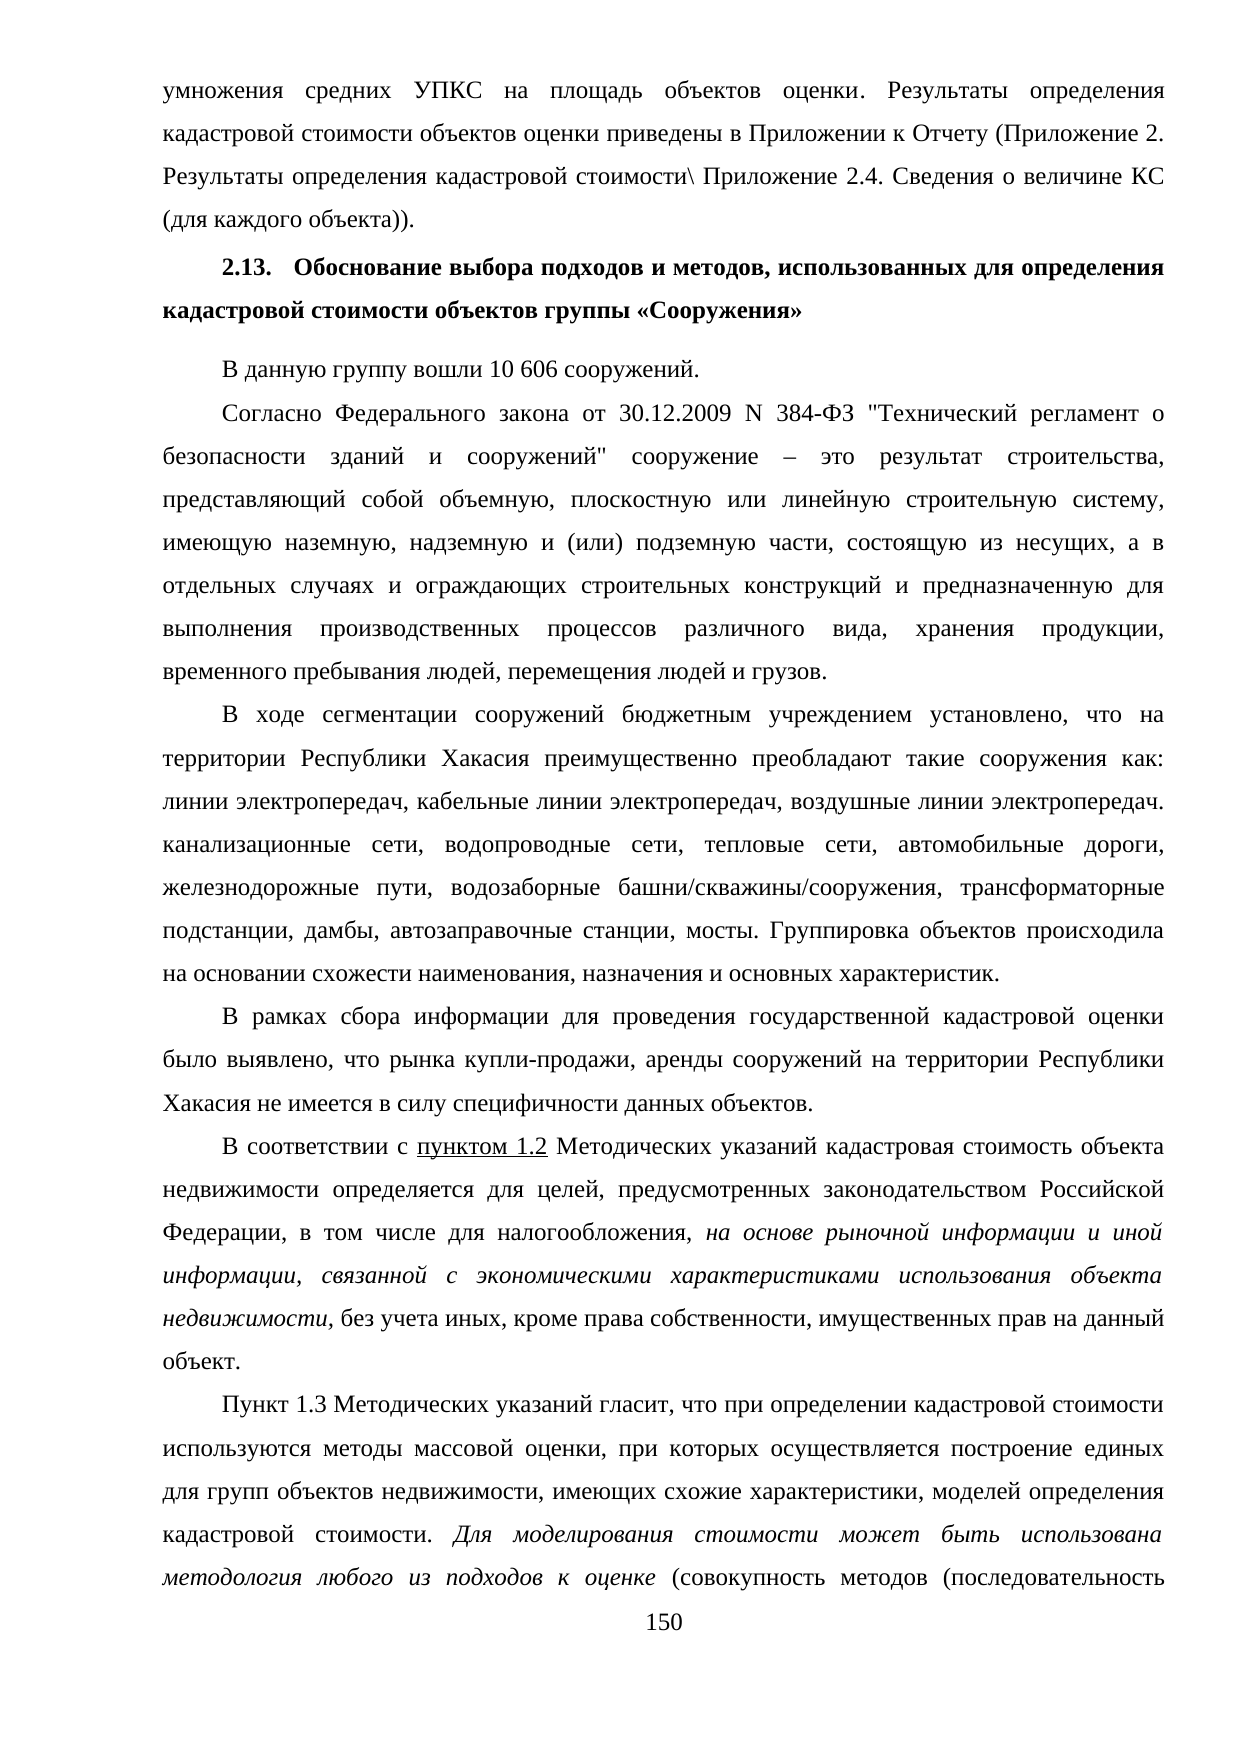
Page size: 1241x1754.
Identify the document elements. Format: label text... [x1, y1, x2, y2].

text умножения средних УПКС на площадь объектов оценки. Результаты определения кадастровой стоимости объектов оценки приведены в Приложении к Отчету (Приложение 2. Результаты определения кадастровой стоимости\ Приложение 2.4. Сведения о величине КС (для каждого объекта)). [162, 75, 1165, 233]
text В данную группу вошли 10 606 сооружений. [162, 354, 1165, 383]
text Пункт 1.3 Методических указаний гласит, что при определении кадастровой стоимости используются методы массовой оценки, при которых осуществляется построение единых для групп объектов недвижимости, имеющих схожие характеристики, моделей определения кадастровой стоимости. Для моделирования стоимости может быть использована методология любого из подходов к оценке (совокупность методов (последовательность [162, 1389, 1165, 1591]
text В ходе сегментации сооружений бюджетным учреждением установлено, что на территории Республики Хакасия преимущественно преобладают такие сооружения как: линии электропередач, кабельные линии электропередач, воздушные линии электропередач. канализационные сети, водопроводные сети, тепловые сети, автомобильные дороги, железнодорожные пути, водозаборные башни/скважины/сооружения, трансформаторные подстанции, дамбы, автозаправочные станции, мосты. Группировка объектов происходила на основании схожести наименования, назначения и основных характеристик. [162, 699, 1165, 987]
text В рамках сбора информации для проведения государственной кадастровой оценки было выявлено, что рынка купли-продажи, аренды сооружений на территории Республики Хакасия не имеется в силу специфичности данных объектов. [162, 1001, 1165, 1116]
text В соответствии с пунктом 1.2 Методических указаний кадастровая стоимость объекта недвижимости определяется для целей, предусмотренных законодательством Российской Федерации, в том числе для налогообложения, на основе рыночной информации и иной информации, связанной с экономическими характеристиками использования объекта недвижимости, без учета иных, кроме права собственности, имущественных прав на данный объект. [162, 1131, 1165, 1375]
subtitle 2.13. Обоснование выбора подходов и методов, использованных для определения кадастровой стоимости объектов группы «Сооружения» [162, 252, 1165, 323]
text Согласно Федерального закона от 30.12.2009 N 384-ФЗ "Технический регламент о безопасности зданий и сооружений" сооружение – это результат строительства, представляющий собой объемную, плоскостную или линейную строительную систему, имеющую наземную, надземную и (или) подземную части, состоящую из несущих, а в отдельных случаях и ограждающих строительных конструкций и предназначенную для выполнения производственных процессов различного вида, хранения продукции, временного пребывания людей, перемещения людей и грузов. [162, 398, 1165, 685]
